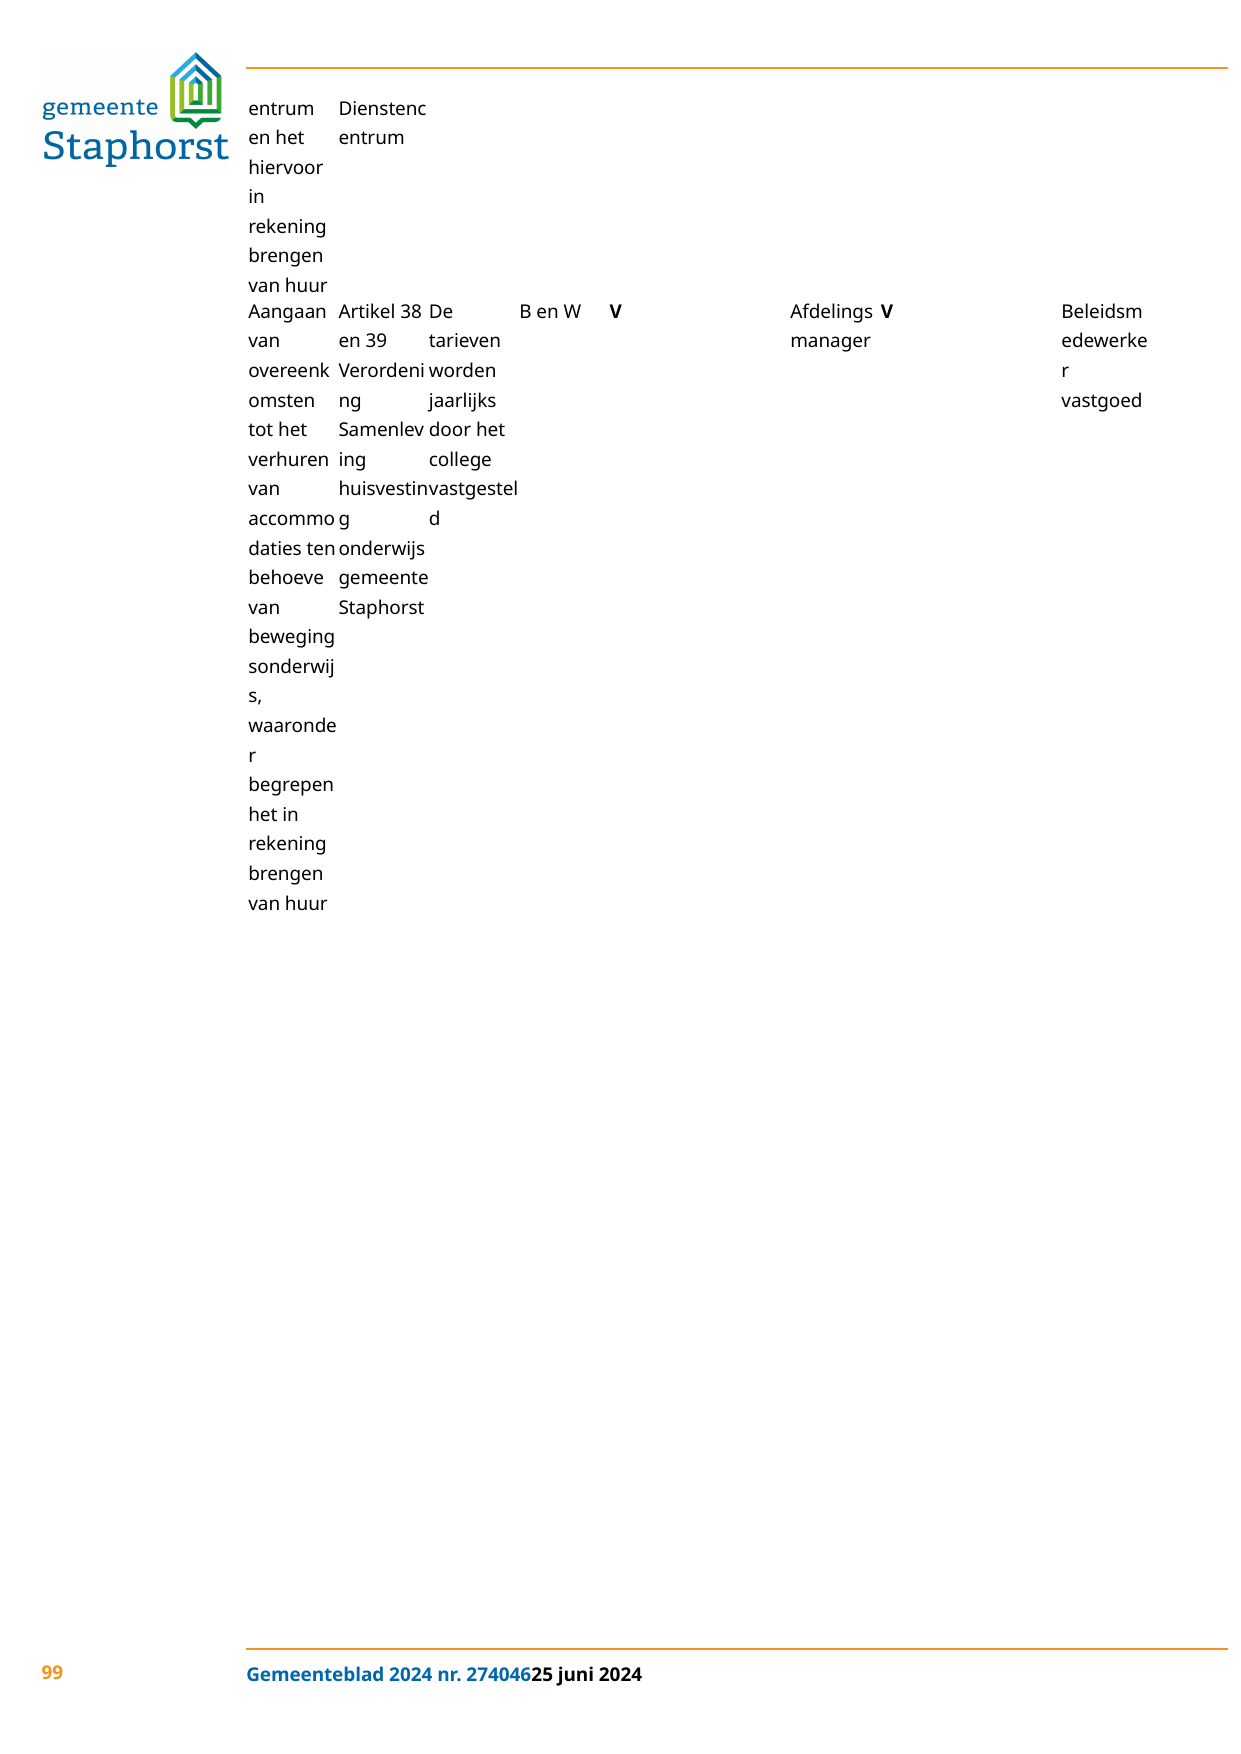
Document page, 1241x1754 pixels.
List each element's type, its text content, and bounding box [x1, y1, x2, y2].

table_cell [700, 95, 790, 298]
table_cell [790, 95, 881, 298]
table_cell V [881, 298, 971, 915]
table_cell Afdelingsmanager [790, 298, 881, 915]
table_cell Artikel 38 en 39 Verordening Samenleving huisvesting onderwijs gemeente Staphorst [338, 298, 429, 915]
table_cell [1061, 95, 1152, 298]
table_cell [881, 95, 971, 298]
table_cell Dienstencentrum [338, 95, 429, 298]
table_cell De tarieven worden jaarlijks door het college vastgesteld [429, 298, 519, 915]
table_cell [971, 298, 1061, 915]
table_cell [429, 95, 519, 298]
table_cell entrum en het hiervoor in rekening brengen van huur [248, 95, 338, 298]
table_cell V [609, 298, 700, 915]
table_cell Beleidsmedewerker vastgoed [1061, 298, 1152, 915]
table_cell Aangaan van overeenkomsten tot het verhuren van accommodaties ten behoeve van bewegingsonderwijs, waaronder begrepen het in rekening brengen van huur [248, 298, 338, 915]
table_cell [971, 95, 1061, 298]
table_cell B en W [519, 298, 609, 915]
table_cell [700, 298, 790, 915]
picture [41, 47, 231, 172]
table_cell [609, 95, 700, 298]
table_cell [519, 95, 609, 298]
